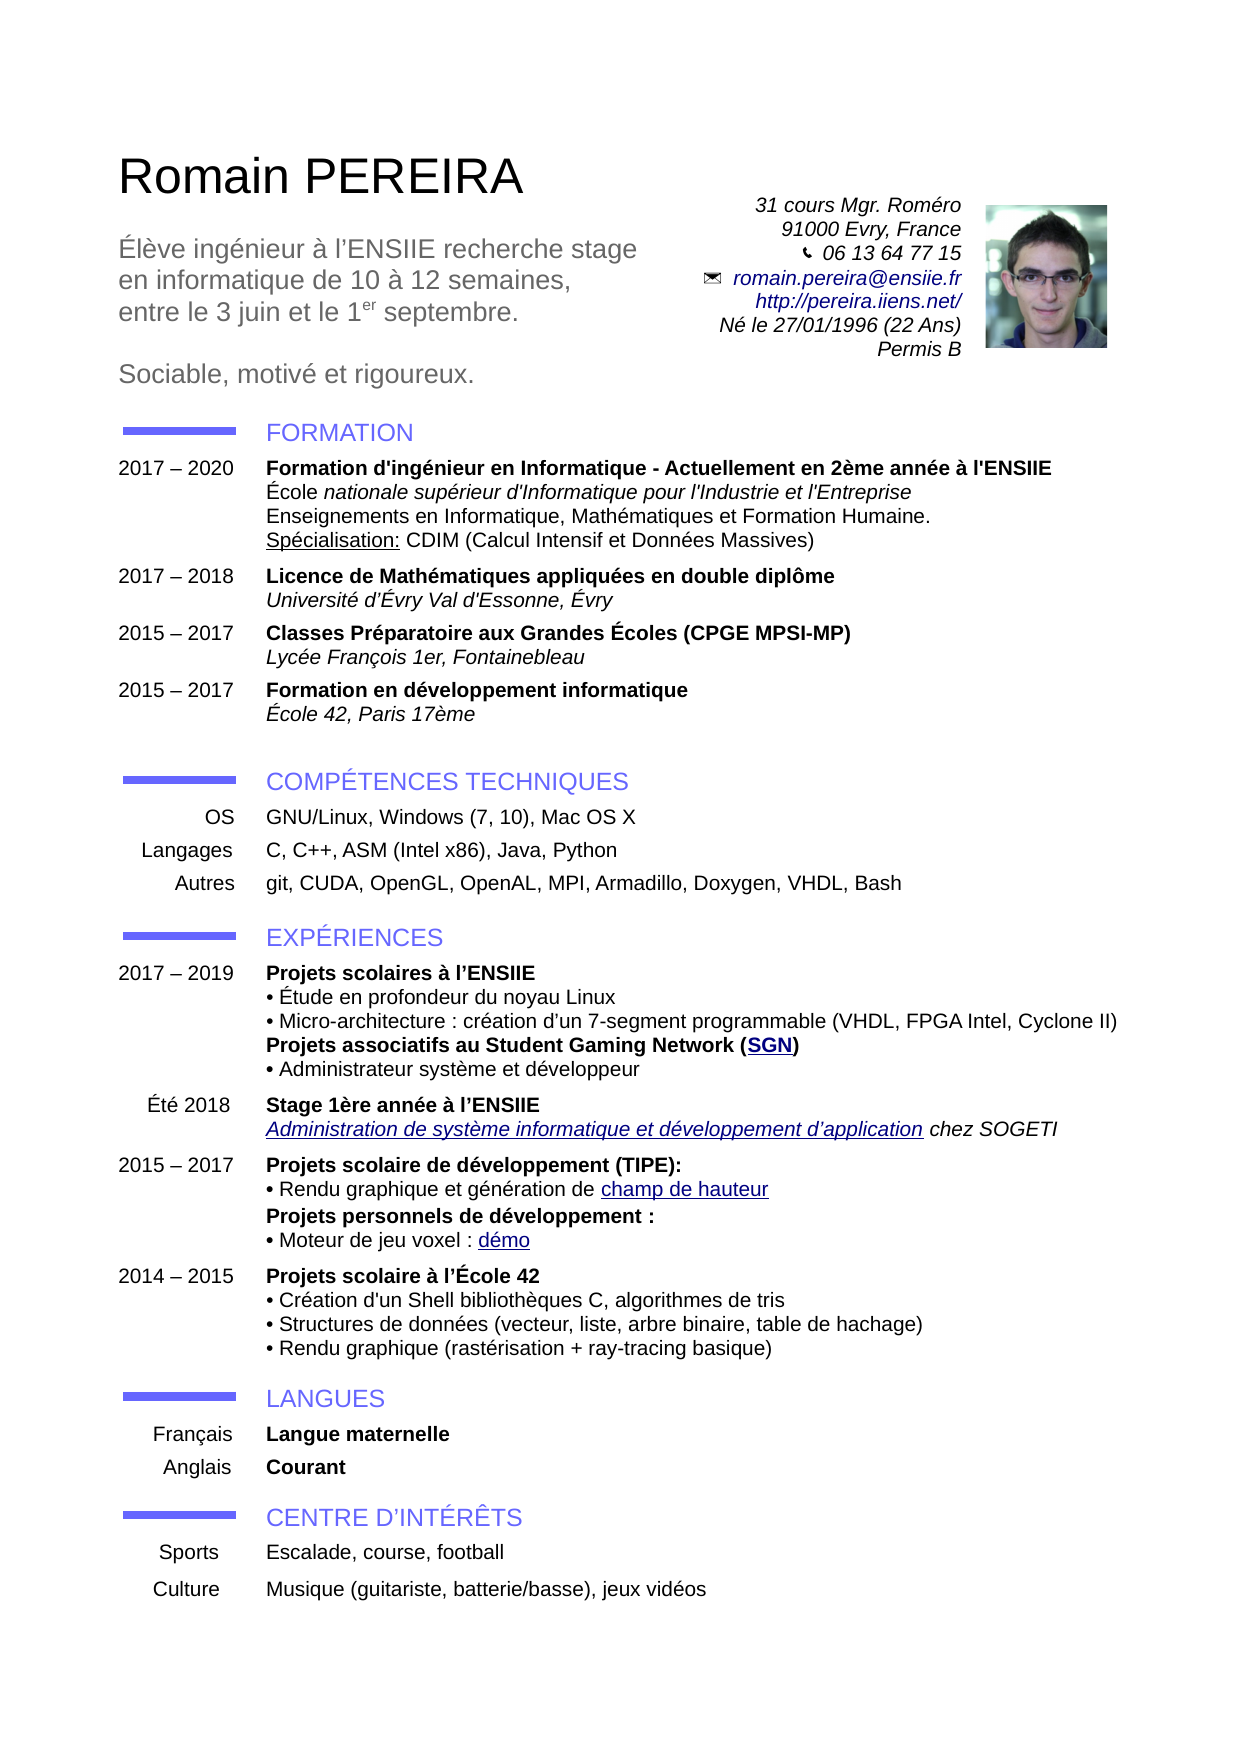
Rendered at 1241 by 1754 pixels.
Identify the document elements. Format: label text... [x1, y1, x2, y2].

text Projets associatifs au Student Gaming Network (SGN) [118, 1033, 1122, 1057]
text 2015 – 2017 Projets scolaire de développement (TIPE): [118, 1153, 1122, 1177]
text 2014 – 2015 Projets scolaire à l’École 42 [118, 1264, 1122, 1288]
text Lycée François 1er, Fontainebleau [118, 644, 1122, 668]
text Culture Musique (guitariste, batterie/basse), jeux vidéos [118, 1577, 1122, 1601]
text École 42, Paris 17ème [118, 701, 1122, 725]
text • Administrateur système et développeur [118, 1057, 1122, 1081]
text FORMATION [118, 418, 1122, 447]
text 2017 – 2019 Projets scolaires à l’ENSIIE [118, 961, 1122, 985]
text • Création d'un Shell bibliothèques C, algorithmes de tris [118, 1288, 1122, 1312]
text OS GNU/Linux, Windows (7, 10), Mac OS X [118, 805, 1122, 829]
text Été 2018 Stage 1ère année à l’ENSIIE [118, 1093, 1122, 1117]
text Élève ingénieur à l’ENSIIE recherche stage [118, 233, 985, 264]
text 2015 – 2017 Formation en développement informatique [118, 677, 1122, 701]
text CENTRE D’INTÉRÊTS [118, 1502, 1122, 1531]
text • Micro-architecture : création d’un 7-segment programmable (VHDL, FPGA Intel, Cyclone II) [118, 1009, 1122, 1033]
text Anglais Courant [118, 1454, 1122, 1478]
text Langages C, C++, ASM (Intel x86), Java, Python [118, 838, 1122, 862]
text Enseignements en Informatique, Mathématiques et Formation Humaine. [118, 504, 1122, 528]
text COMPÉTENCES TECHNIQUES [118, 767, 1122, 796]
text Projets personnels de développement : [118, 1204, 1122, 1228]
text EXPÉRIENCES [118, 923, 1122, 952]
text Spécialisation: CDIM (Calcul Intensif et Données Massives) [118, 528, 1122, 552]
text École nationale supérieur d'Informatique pour l'Industrie et l'Entreprise [118, 480, 1122, 504]
text en informatique de 10 à 12 semaines, [118, 264, 985, 296]
text entre le 3 juin et le 1er septembre. [118, 296, 985, 327]
text Université d’Évry Val d'Essonne, Évry [118, 588, 1122, 612]
text Sociable, motivé et rigoureux. [118, 358, 1122, 389]
picture [985, 205, 1108, 348]
text 2017 – 2018 Licence de Mathématiques appliquées en double diplôme [118, 564, 1122, 588]
text 2015 – 2017 Classes Préparatoire aux Grandes Écoles (CPGE MPSI-MP) [118, 621, 1122, 644]
text • Moteur de jeu voxel : démo [118, 1228, 1122, 1252]
text LANGUES [118, 1384, 1122, 1413]
text • Rendu graphique (rastérisation + ray-tracing basique) [118, 1336, 1122, 1360]
text • Rendu graphique et génération de champ de hauteur [118, 1177, 1122, 1201]
text Sports Escalade, course, football [118, 1540, 1122, 1564]
text 2017 – 2020 Formation d'ingénieur en Informatique - Actuellement en 2ème année à l'ENSIIE [118, 456, 1122, 480]
text • Étude en profondeur du noyau Linux [118, 985, 1122, 1009]
text • Structures de données (vecteur, liste, arbre binaire, table de hachage) [118, 1312, 1122, 1336]
text Autres git, CUDA, OpenGL, OpenAL, MPI, Armadillo, Doxygen, VHDL, Bash [118, 871, 1122, 895]
text Romain PEREIRA [118, 147, 1122, 204]
text Français Langue maternelle [118, 1422, 1122, 1446]
text Administration de système informatique et développement d’application chez SOGETI [118, 1117, 1122, 1141]
